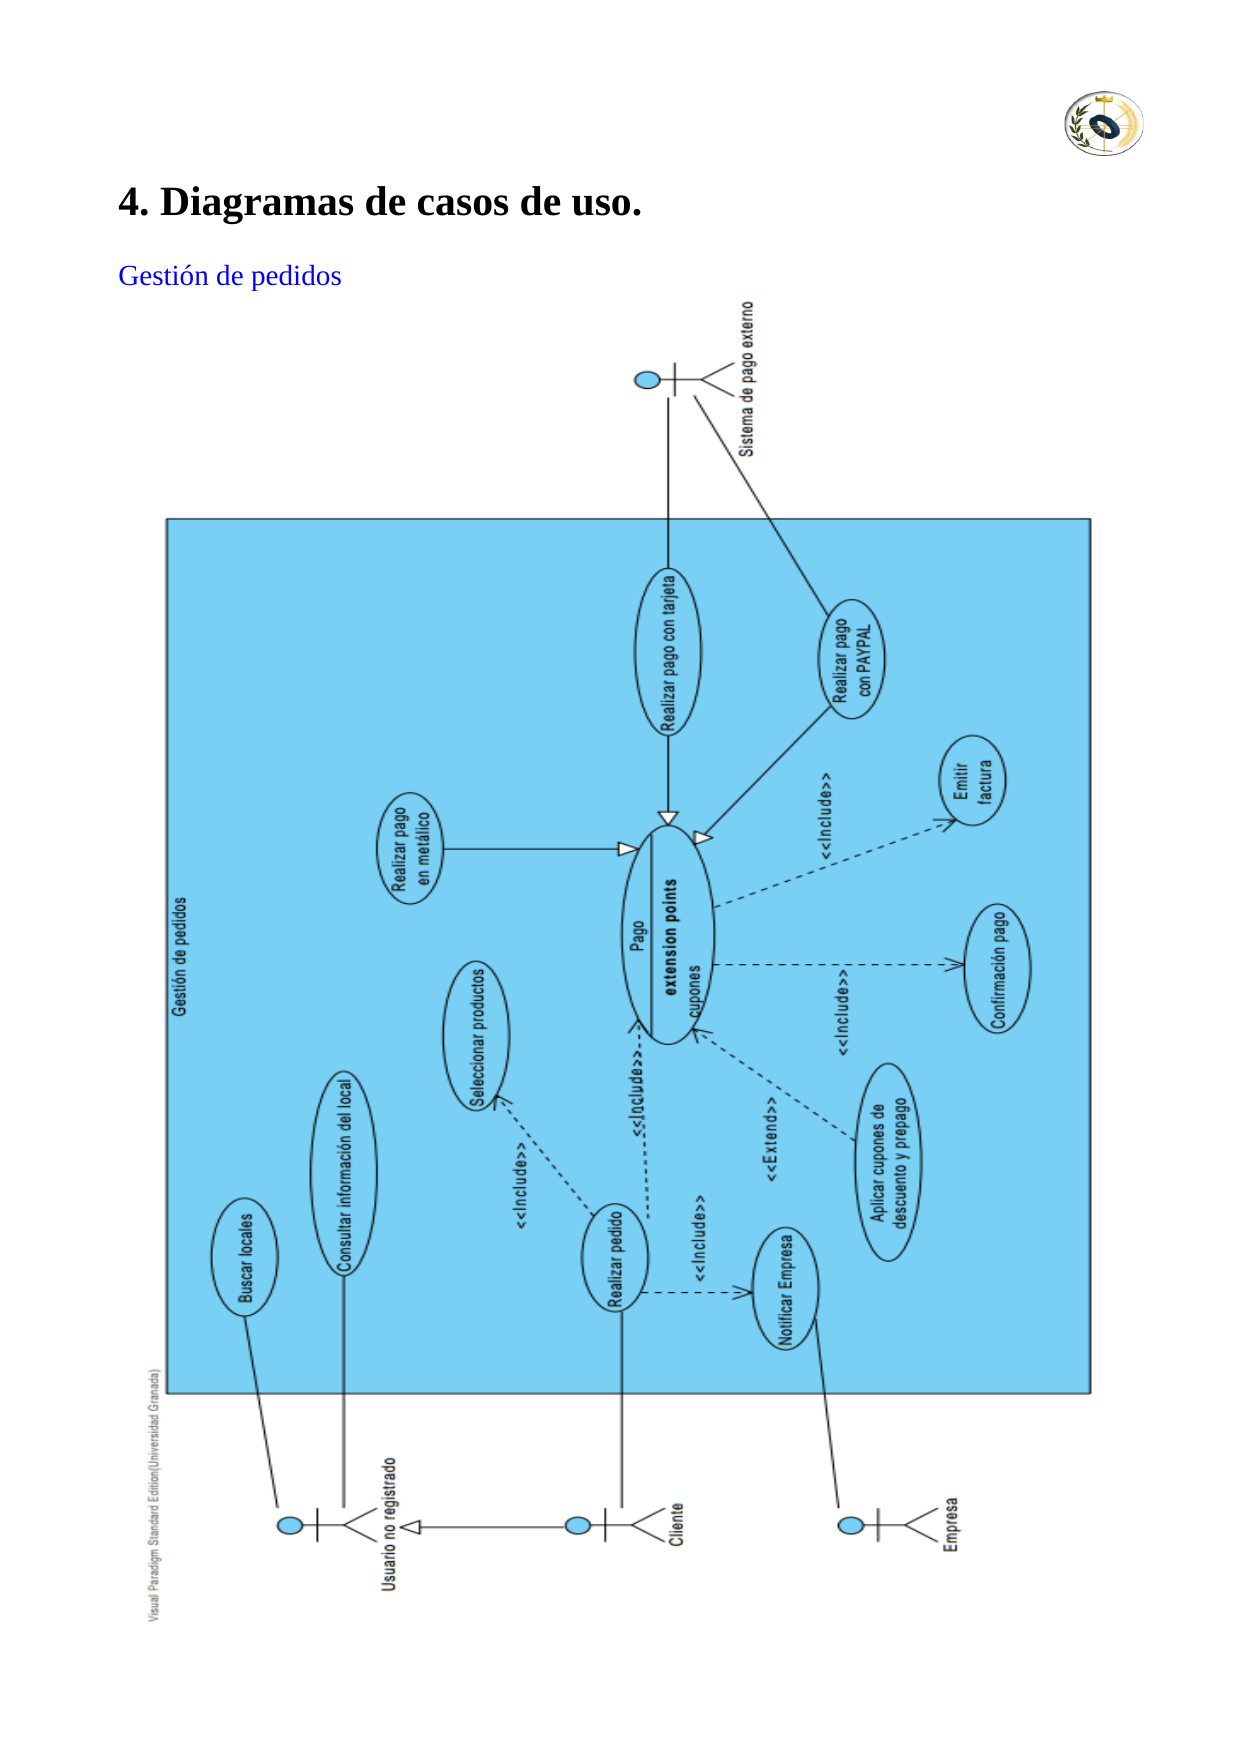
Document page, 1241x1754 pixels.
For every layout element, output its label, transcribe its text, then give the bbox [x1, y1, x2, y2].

text Gestión de pedidos [118, 258, 1122, 291]
text 4. Diagramas de casos de uso. [118, 176, 1122, 224]
picture [1064, 91, 1144, 156]
picture [138, 291, 1102, 1635]
